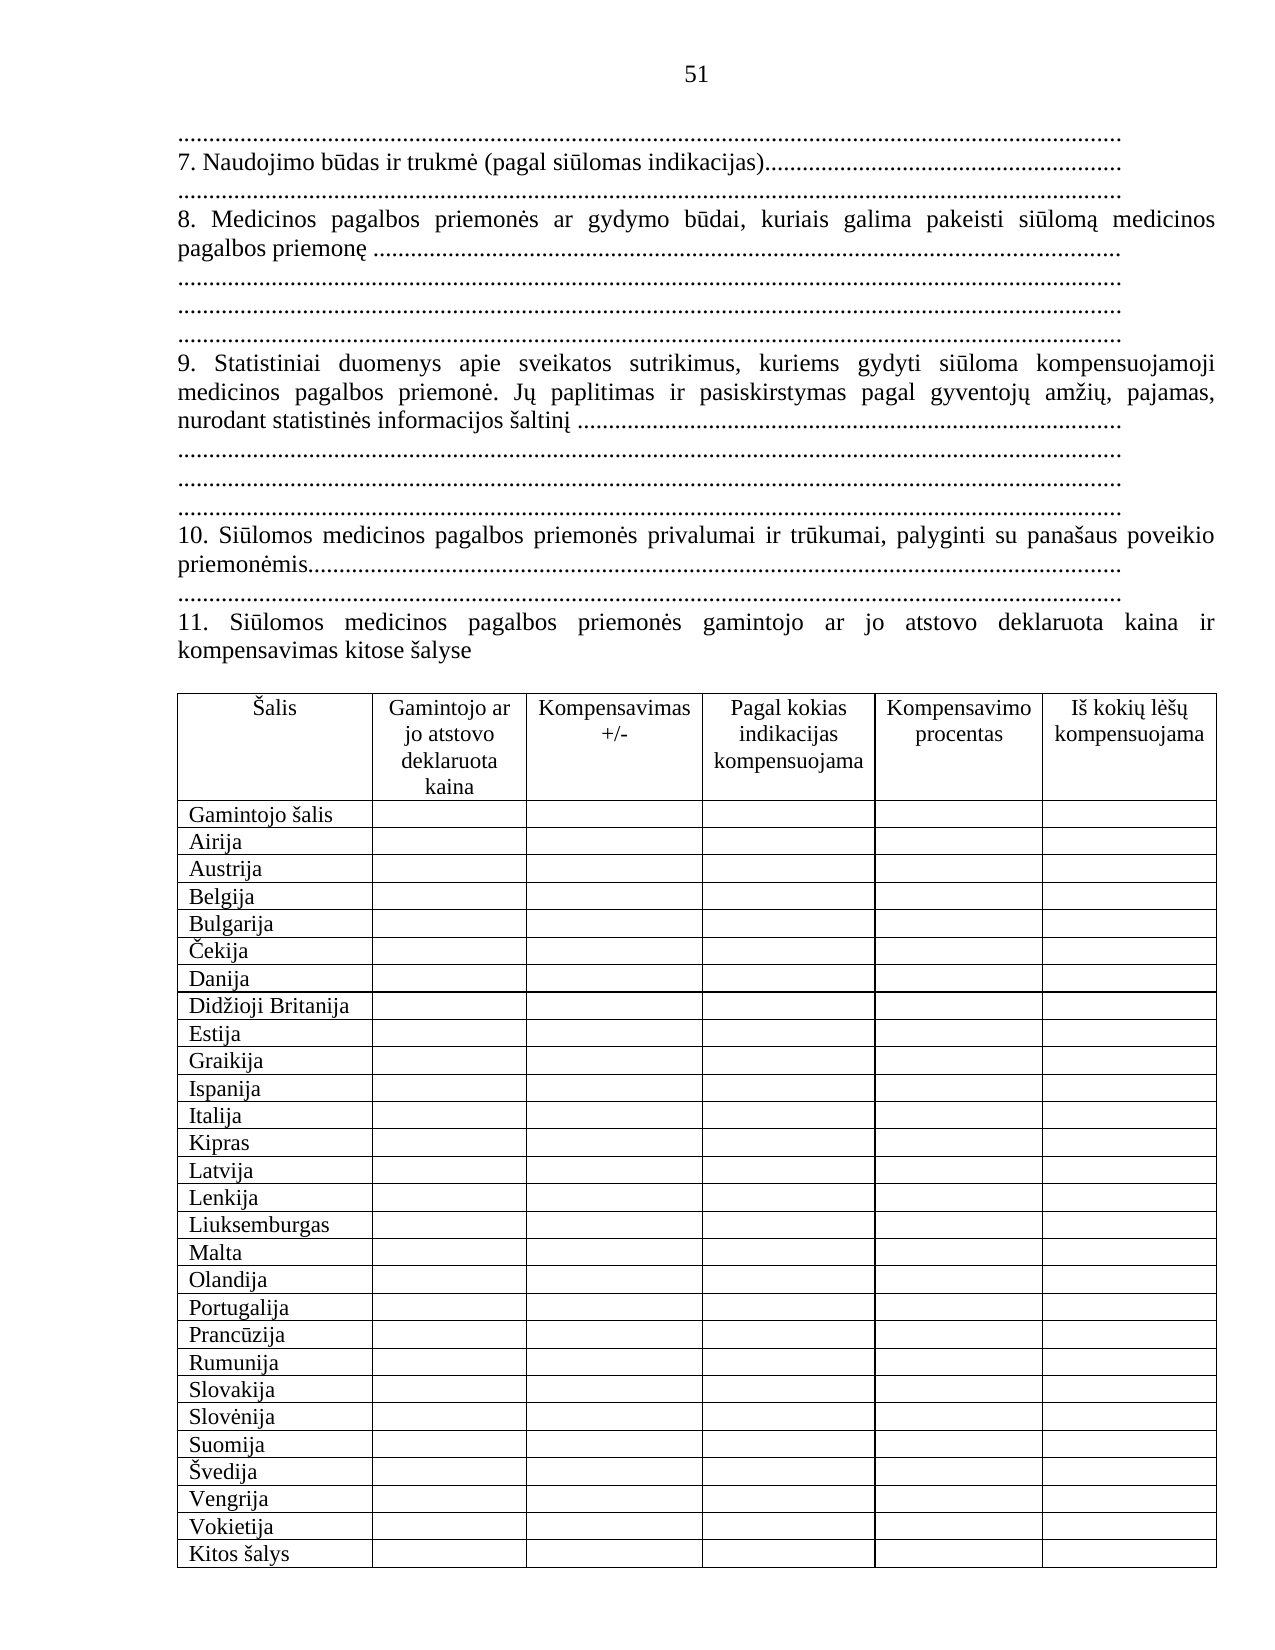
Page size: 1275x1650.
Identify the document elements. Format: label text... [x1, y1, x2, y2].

table_cell Didžioji Britanija [178, 993, 372, 1019]
table_cell Gamintojo šalis [178, 801, 372, 827]
table_cell [1043, 801, 1216, 827]
table_cell [373, 1212, 526, 1238]
table_cell [703, 1321, 874, 1347]
table_cell Lenkija [178, 1184, 372, 1211]
table_cell Prancūzija [178, 1321, 372, 1347]
table_cell [1043, 1020, 1216, 1046]
table_cell [1043, 938, 1216, 964]
table_cell [703, 993, 874, 1019]
text . [177, 291, 1216, 319]
table_cell Kipras [178, 1129, 372, 1156]
table_cell [876, 1458, 1042, 1484]
table_cell [373, 1184, 526, 1211]
table_cell [876, 1102, 1042, 1128]
table_cell [527, 1266, 702, 1293]
table_cell [373, 1239, 526, 1265]
table_cell [703, 828, 874, 854]
text . [177, 118, 1216, 147]
text 10. Siūlomos medicinos pagalbos priemonės privalumai ir trūkumai, palyginti su panašaus poveikio priemonėmis [177, 521, 1216, 578]
table_cell [703, 1540, 874, 1567]
table_cell [703, 965, 874, 991]
table_cell Austrija [178, 855, 372, 882]
table_cell Liuksemburgas [178, 1212, 372, 1238]
table_cell [373, 855, 526, 882]
table_header Iš kokių lėšų kompensuojama [1043, 694, 1216, 799]
table_cell [373, 1129, 526, 1156]
table_cell [373, 938, 526, 964]
table_cell [1043, 993, 1216, 1019]
table_cell [373, 1020, 526, 1046]
table_cell [527, 855, 702, 882]
table_cell [527, 1540, 702, 1567]
table_cell [1043, 1239, 1216, 1265]
table_cell [1043, 1075, 1216, 1101]
table_cell [703, 1403, 874, 1430]
table_cell [876, 938, 1042, 964]
table_cell [876, 1020, 1042, 1046]
table_cell [373, 801, 526, 827]
table_cell Portugalija [178, 1294, 372, 1320]
table_cell [876, 1075, 1042, 1101]
table_cell Švedija [178, 1458, 372, 1484]
table_cell [876, 965, 1042, 991]
text . [177, 578, 1216, 607]
table_cell [373, 1294, 526, 1320]
table_cell [373, 993, 526, 1019]
table_cell Malta [178, 1239, 372, 1265]
table_cell [703, 1129, 874, 1156]
table_cell [876, 1129, 1042, 1156]
table_cell [373, 1376, 526, 1402]
table_cell [876, 910, 1042, 937]
table_cell [876, 1266, 1042, 1293]
table_cell [373, 1102, 526, 1128]
table_cell [703, 1486, 874, 1512]
table_cell [373, 1403, 526, 1430]
table_cell [527, 965, 702, 991]
table_header Kompensavimas +/- [527, 694, 702, 799]
table_cell [876, 883, 1042, 909]
table_cell Vengrija [178, 1486, 372, 1512]
table_cell Kitos šalys [178, 1540, 372, 1567]
table_cell [703, 1239, 874, 1265]
table_cell [876, 1431, 1042, 1457]
table_cell [703, 801, 874, 827]
table_cell [703, 1047, 874, 1073]
text 7. Naudojimo būdas ir trukmė (pagal siūlomas indikacijas) [177, 147, 1216, 176]
table_cell [527, 1321, 702, 1347]
table_cell [373, 1349, 526, 1375]
table_cell [1043, 1540, 1216, 1567]
table_cell [527, 1047, 702, 1073]
table_cell Airija [178, 828, 372, 854]
table_cell [1043, 855, 1216, 882]
table_cell Graikija [178, 1047, 372, 1073]
table_cell [876, 828, 1042, 854]
table_cell [876, 801, 1042, 827]
table_cell [703, 855, 874, 882]
table_cell [1043, 1486, 1216, 1512]
table_cell [876, 1239, 1042, 1265]
table_cell [373, 1486, 526, 1512]
table_cell [703, 1349, 874, 1375]
table_cell [876, 1047, 1042, 1073]
text 8. Medicinos pagalbos priemonės ar gydymo būdai, kuriais galima pakeisti siūlomą medicinos pagalbos priemonę [177, 204, 1216, 262]
table_cell [703, 1184, 874, 1211]
table_cell [527, 1129, 702, 1156]
table_cell [1043, 1321, 1216, 1347]
table_cell [527, 1212, 702, 1238]
table_cell [1043, 1129, 1216, 1156]
table_cell [876, 855, 1042, 882]
table_cell [1043, 910, 1216, 937]
table_cell [876, 1349, 1042, 1375]
table_cell [527, 1486, 702, 1512]
table_cell [703, 1157, 874, 1183]
table_cell Vokietija [178, 1513, 372, 1539]
table_cell [527, 1239, 702, 1265]
table_cell [876, 993, 1042, 1019]
table_cell [527, 1376, 702, 1402]
table_cell [527, 1349, 702, 1375]
table_cell [1043, 1102, 1216, 1128]
table_cell [703, 938, 874, 964]
table_cell [703, 1294, 874, 1320]
table_cell [876, 1157, 1042, 1183]
table_cell [373, 1075, 526, 1101]
table_cell Bulgarija [178, 910, 372, 937]
text . [177, 319, 1216, 348]
table_cell [373, 1266, 526, 1293]
table_cell [527, 1513, 702, 1539]
table_cell [373, 1047, 526, 1073]
table_cell [1043, 1349, 1216, 1375]
table_cell [527, 1075, 702, 1101]
table_cell [703, 883, 874, 909]
table_header Šalis [178, 694, 372, 799]
table_cell [1043, 1184, 1216, 1211]
table_cell [876, 1376, 1042, 1402]
table_cell [703, 1212, 874, 1238]
table_cell [373, 828, 526, 854]
table_cell [703, 910, 874, 937]
text 11. Siūlomos medicinos pagalbos priemonės gamintojo ar jo atstovo deklaruota kaina ir kompensavimas kitose šalyse [177, 607, 1216, 664]
table_cell Rumunija [178, 1349, 372, 1375]
table_cell [527, 1102, 702, 1128]
table_cell [876, 1321, 1042, 1347]
text . [177, 262, 1216, 291]
table_cell [1043, 1403, 1216, 1430]
table_cell [876, 1540, 1042, 1567]
table_cell [703, 1431, 874, 1457]
table_cell Italija [178, 1102, 372, 1128]
table_cell [703, 1075, 874, 1101]
table_cell [373, 1157, 526, 1183]
table_cell [1043, 1376, 1216, 1402]
table_cell Ispanija [178, 1075, 372, 1101]
table_cell [373, 1540, 526, 1567]
table_cell [527, 1157, 702, 1183]
table_cell [373, 1458, 526, 1484]
table_cell [373, 965, 526, 991]
table_cell [527, 1403, 702, 1430]
table_cell Estija [178, 1020, 372, 1046]
table_cell [703, 1102, 874, 1128]
table_cell [373, 1513, 526, 1539]
table_cell [527, 938, 702, 964]
table_header Gamintojo ar jo atstovo deklaruota kaina [373, 694, 526, 799]
text . [177, 434, 1216, 463]
table_cell [527, 910, 702, 937]
table_cell [527, 993, 702, 1019]
table_cell Čekija [178, 938, 372, 964]
table_cell [527, 883, 702, 909]
text . [177, 176, 1216, 204]
text . [177, 463, 1216, 492]
table_cell [1043, 1294, 1216, 1320]
table_cell [527, 828, 702, 854]
table_cell [373, 1431, 526, 1457]
table_cell [876, 1403, 1042, 1430]
table_cell [1043, 1513, 1216, 1539]
table_cell [1043, 965, 1216, 991]
table_cell [703, 1266, 874, 1293]
table_cell [1043, 1266, 1216, 1293]
table_cell [527, 1184, 702, 1211]
table_cell [876, 1486, 1042, 1512]
table_header Pagal kokias indikacijas kompensuojama [703, 694, 874, 799]
text 9. Statistiniai duomenys apie sveikatos sutrikimus, kuriems gydyti siūloma kompensuojamoji medicinos pagalbos priemonė. Jų paplitimas ir pasiskirstymas pagal gyventojų amžių, pajamas, nurodant statistinės informacijos šaltinį [177, 348, 1216, 434]
table_cell [373, 1321, 526, 1347]
table_cell [1043, 1431, 1216, 1457]
table_cell [1043, 1212, 1216, 1238]
table_cell Danija [178, 965, 372, 991]
table_cell [1043, 883, 1216, 909]
table_cell Suomija [178, 1431, 372, 1457]
table_cell [876, 1513, 1042, 1539]
table_cell [527, 1458, 702, 1484]
table_cell [527, 1294, 702, 1320]
table_cell Slovakija [178, 1376, 372, 1402]
table_cell Olandija [178, 1266, 372, 1293]
table_cell [373, 883, 526, 909]
table_cell [1043, 828, 1216, 854]
table_cell [703, 1020, 874, 1046]
table_cell [1043, 1157, 1216, 1183]
table_cell [876, 1184, 1042, 1211]
table_header Kompensavimo procentas [876, 694, 1042, 799]
table_cell [703, 1458, 874, 1484]
table_cell Slovėnija [178, 1403, 372, 1430]
table_cell [527, 1431, 702, 1457]
table_cell [373, 910, 526, 937]
text . [177, 492, 1216, 521]
table_cell [1043, 1458, 1216, 1484]
table_cell Belgija [178, 883, 372, 909]
table_cell [876, 1212, 1042, 1238]
table_cell [1043, 1047, 1216, 1073]
table_cell [527, 1020, 702, 1046]
table_cell [527, 801, 702, 827]
table_cell [876, 1294, 1042, 1320]
table_cell Latvija [178, 1157, 372, 1183]
table_cell [703, 1376, 874, 1402]
table_cell [703, 1513, 874, 1539]
